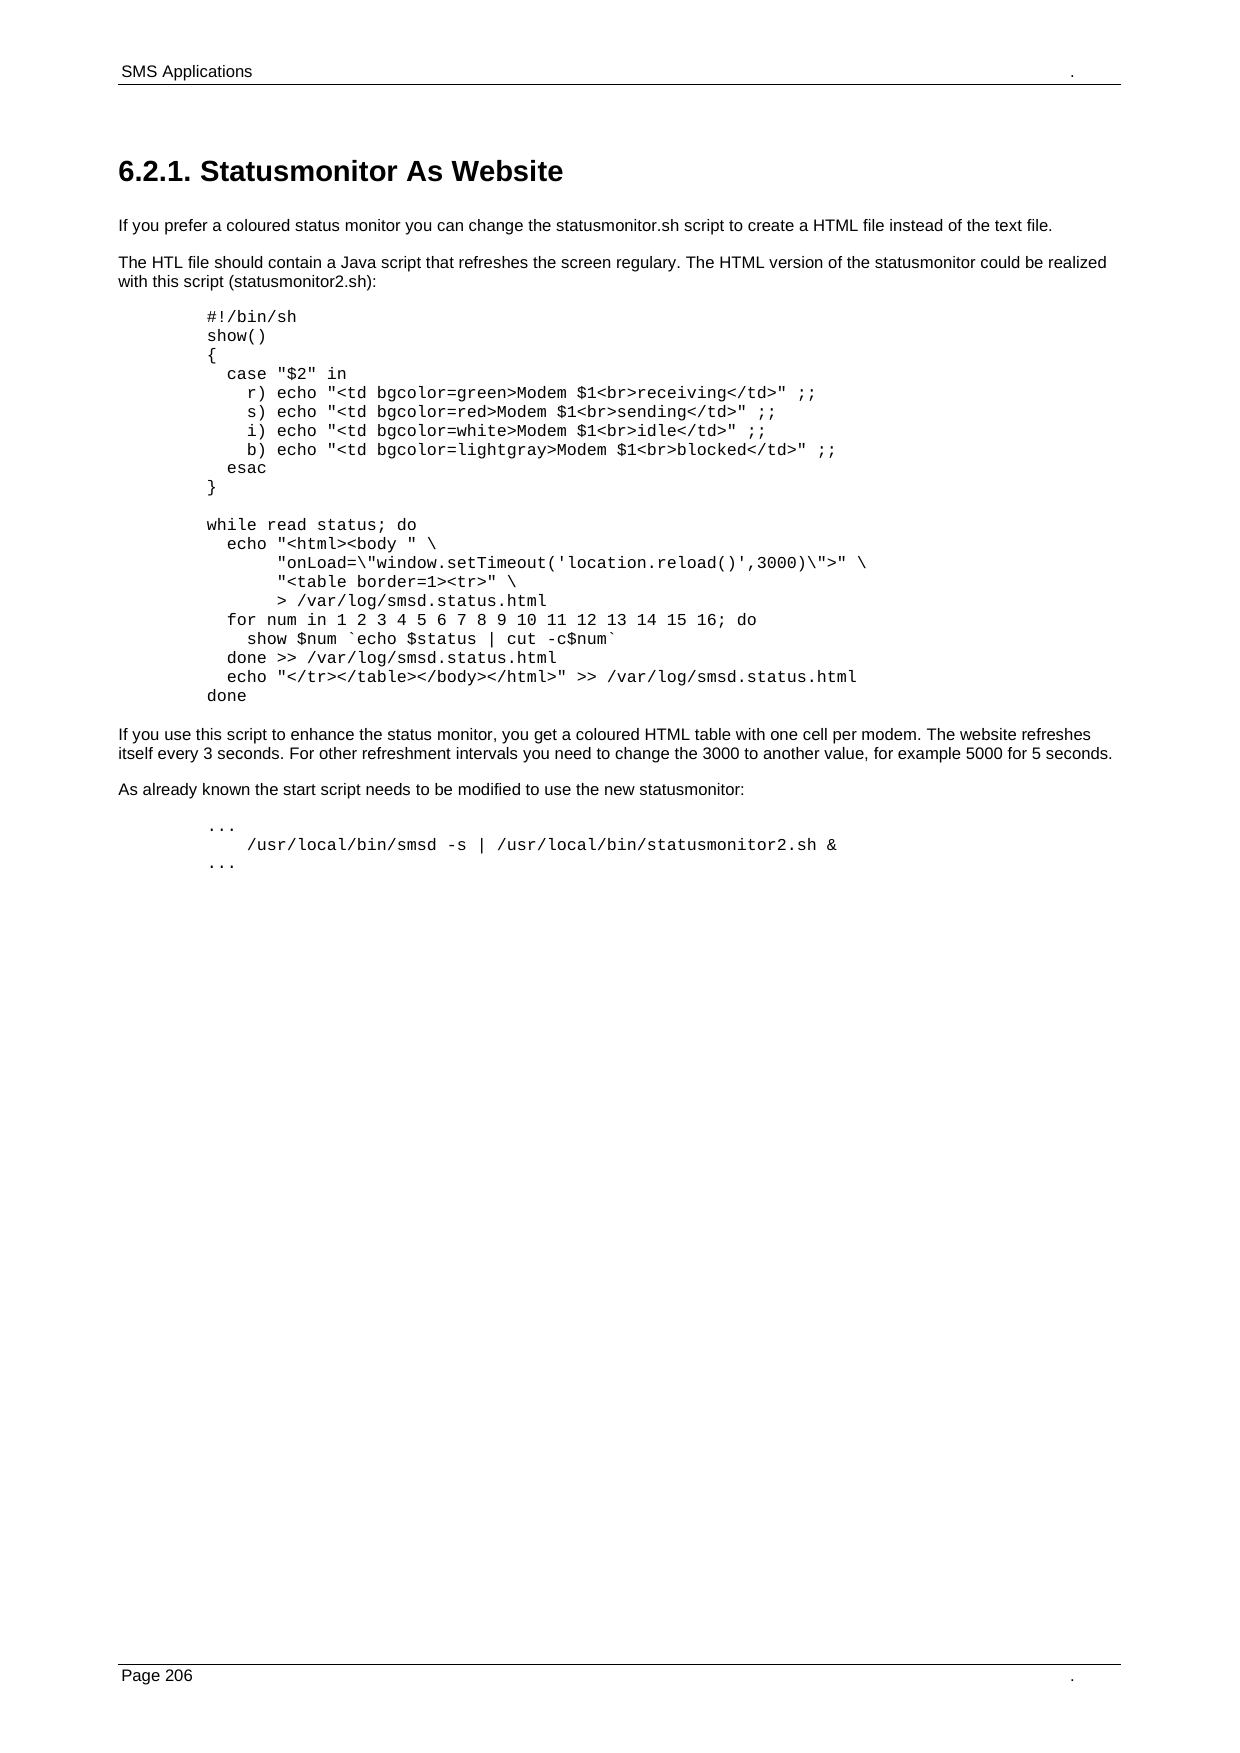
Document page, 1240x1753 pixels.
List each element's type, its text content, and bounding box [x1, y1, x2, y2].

text If you prefer a coloured status monitor you can change the statusmonitor.sh script to create a HTML file instead of the text file. [118, 217, 1121, 235]
text The HTL file should contain a Java script that refreshes the screen regulary. The HTML version of the statusmonitor could be realized with this script (statusmonitor2.sh): [118, 253, 1121, 291]
text #!/bin/sh show() { case "$2" in r) echo "<td bgcolor=green>Modem $1<br>receiving</td>" ;; s) echo "<td bgcolor=red>Modem $1<br>sending</td>" ;; i) echo "<td bgcolor=white>Modem $1<br>idle</td>" ;; b) echo "<td bgcolor=lightgray>Modem $1<br>blocked</td>" ;; esac } while read status; do echo "<html><body " \ "onLoad=\"window.setTimeout('location.reload()',3000)\">" \ "<table border=1><tr>" \ > /var/log/smsd.status.html for num in 1 2 3 4 5 6 7 8 9 10 11 12 13 14 15 16; do show $num `echo $status | cut -c$num` done >> /var/log/smsd.status.html echo "</tr></table></body></html>" >> /var/log/smsd.status.html done [207, 308, 1121, 706]
text If you use this script to enhance the status monitor, you get a coloured HTML table with one cell per modem. The website refreshes itself every 3 seconds. For other refreshment intervals you need to change the 3000 to another value, for example 5000 for 5 seconds. [118, 725, 1121, 763]
text ... /usr/local/bin/smsd -s | /usr/local/bin/statusmonitor2.sh & ... [207, 817, 1121, 874]
text As already known the start script needs to be modified to use the new statusmonitor: [118, 781, 1121, 799]
subtitle Statusmonitor As Website [118, 154, 1121, 187]
